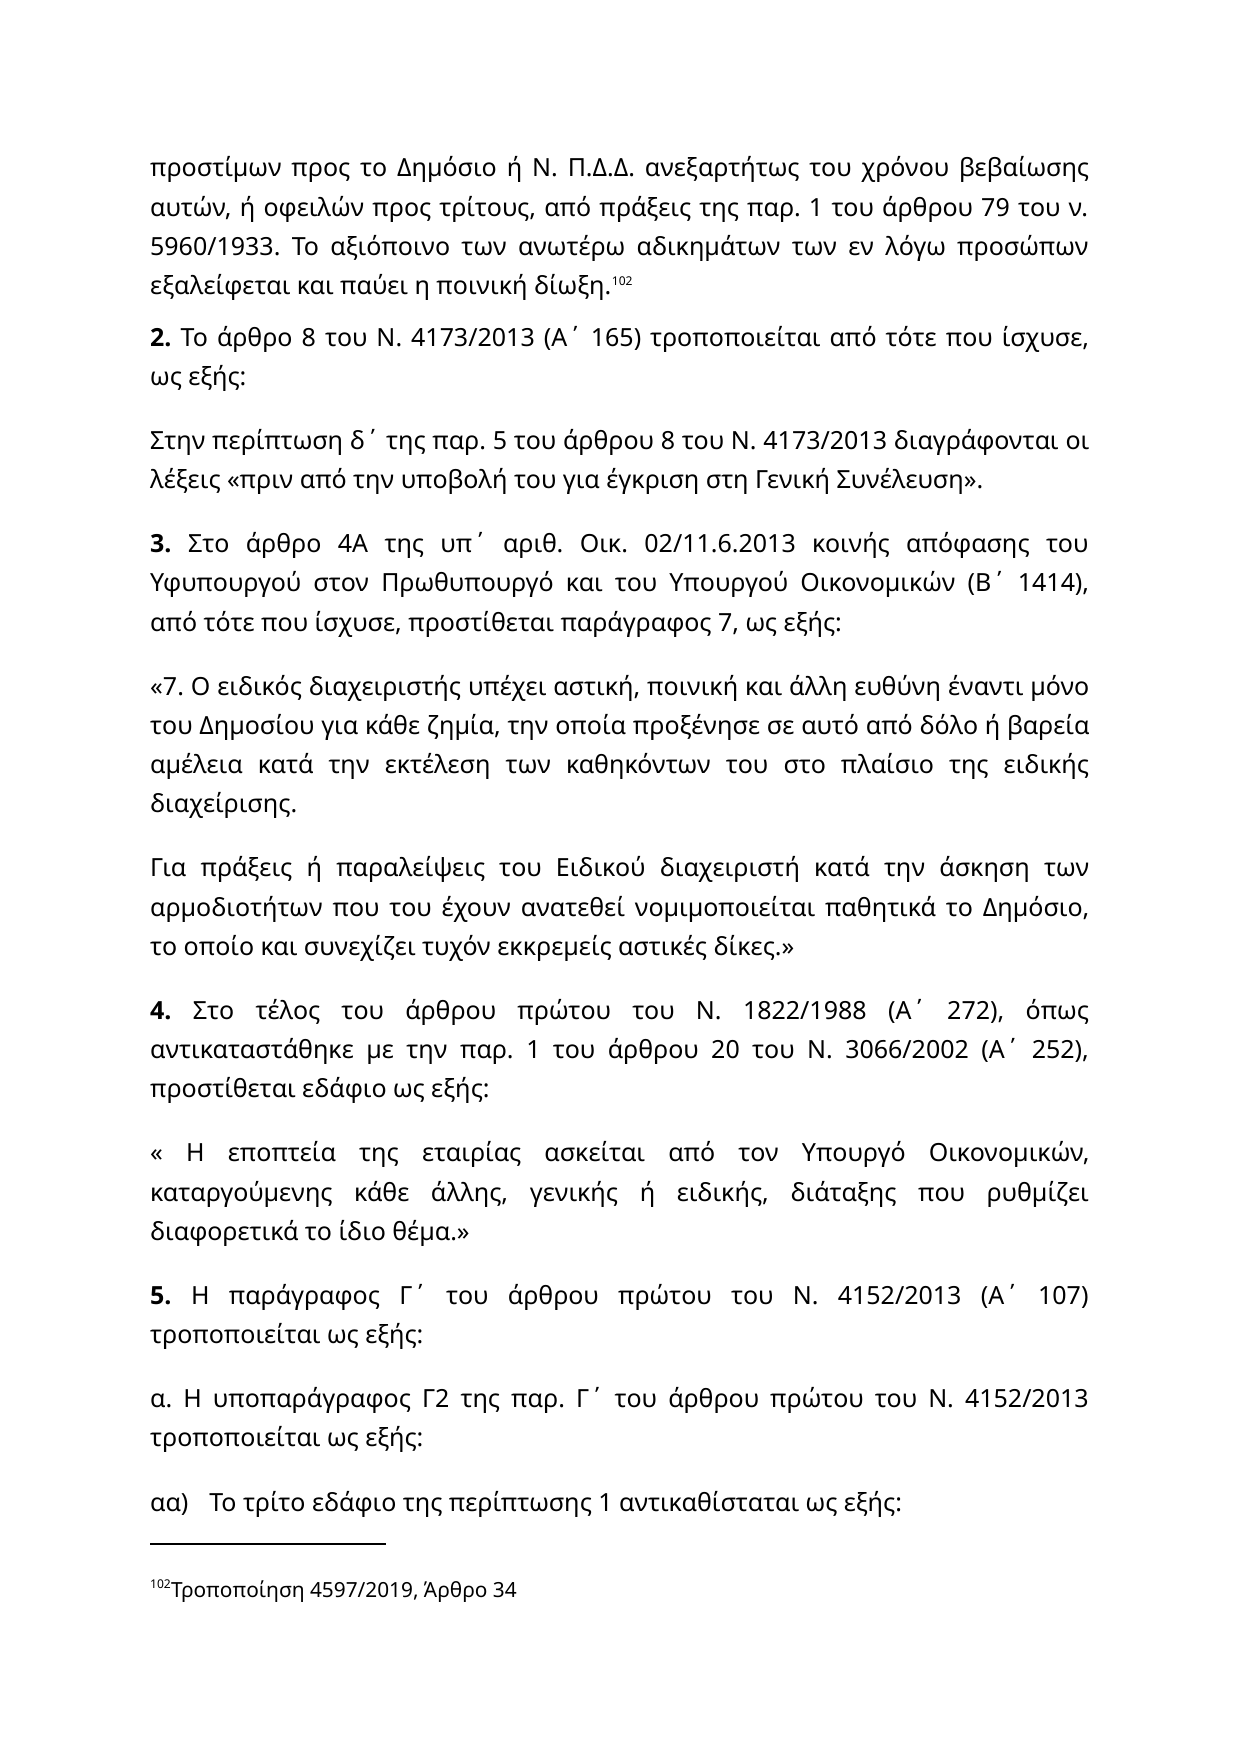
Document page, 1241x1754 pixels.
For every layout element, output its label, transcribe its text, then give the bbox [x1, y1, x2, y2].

text 4. Στο τέλος του άρθρου πρώτου του Ν. 1822/1988 (Α΄ 272), όπως αντικαταστάθηκε με την παρ. 1 του άρθρου 20 του Ν. 3066/2002 (Α΄ 252), προστίθεται εδάφιο ως εξής: [150, 992, 1090, 1105]
text « Η εποπτεία της εταιρίας ασκείται από τον Υπουργό Οικονομικών, καταργούμενης κάθε άλλης, γενικής ή ειδικής, διάταξης που ρυθμίζει διαφορετικά το ίδιο θέμα.» [150, 1135, 1090, 1247]
text 2. Το άρθρο 8 του Ν. 4173/2013 (Α΄ 165) τροποποιείται από τότε που ίσχυσε, ως εξής: [150, 319, 1090, 392]
text 3. Στο άρθρο 4Α της υπ΄ αριθ. Οικ. 02/11.6.2013 κοινής απόφασης του Υφυπουργού στον Πρωθυπουργό και του Υπουργού Οικονομικών (Β΄ 1414), από τότε που ίσχυσε, προστίθεται παράγραφος 7, ως εξής: [150, 526, 1090, 638]
list αα) Το τρίτο εδάφιο της περίπτωσης 1 αντικαθίσταται ως εξής: [150, 1484, 1090, 1518]
text 5. Η παράγραφος Γ΄ του άρθρου πρώτου του Ν. 4152/2013 (Α΄ 107) τροποποιείται ως εξής: [150, 1277, 1090, 1351]
text «7. Ο ειδικός διαχειριστής υπέχει αστική, ποινική και άλλη ευθύνη έναντι μόνο του Δημοσίου για κάθε ζημία, την οποία προξένησε σε αυτό από δόλο ή βαρεία αμέλεια κατά την εκτέλεση των καθηκόντων του στο πλαίσιο της ειδικής διαχείρισης. [150, 668, 1090, 820]
text Στην περίπτωση δ΄ της παρ. 5 του άρθρου 8 του Ν. 4173/2013 διαγράφονται οι λέξεις «πριν από την υποβολή του για έγκριση στη Γενική Συνέλευση». [150, 422, 1090, 496]
text προστίμων προς το Δημόσιο ή Ν. Π.Δ.Δ. ανεξαρτήτως του χρόνου βεβαίωσης αυτών, ή οφειλών προς τρίτους, από πράξεις της παρ. 1 του άρθρου 79 του ν. 5960/1933. Το αξιόποινο των ανωτέρω αδικημάτων των εν λόγω προσώπων εξαλείφεται και παύει η ποινική δίωξη. [150, 150, 1090, 302]
text Τροποποίηση 4597/2019, Άρθρο 34 [150, 1576, 1090, 1604]
text α. Η υποπαράγραφος Γ2 της παρ. Γ΄ του άρθρου πρώτου του Ν. 4152/2013 τροποποιείται ως εξής: [150, 1381, 1090, 1454]
text Για πράξεις ή παραλείψεις του Ειδικού διαχειριστή κατά την άσκηση των αρμοδιοτήτων που του έχουν ανατεθεί νομιμοποιείται παθητικά το Δημόσιο, το οποίο και συνεχίζει τυχόν εκκρεμείς αστικές δίκες.» [150, 850, 1090, 962]
